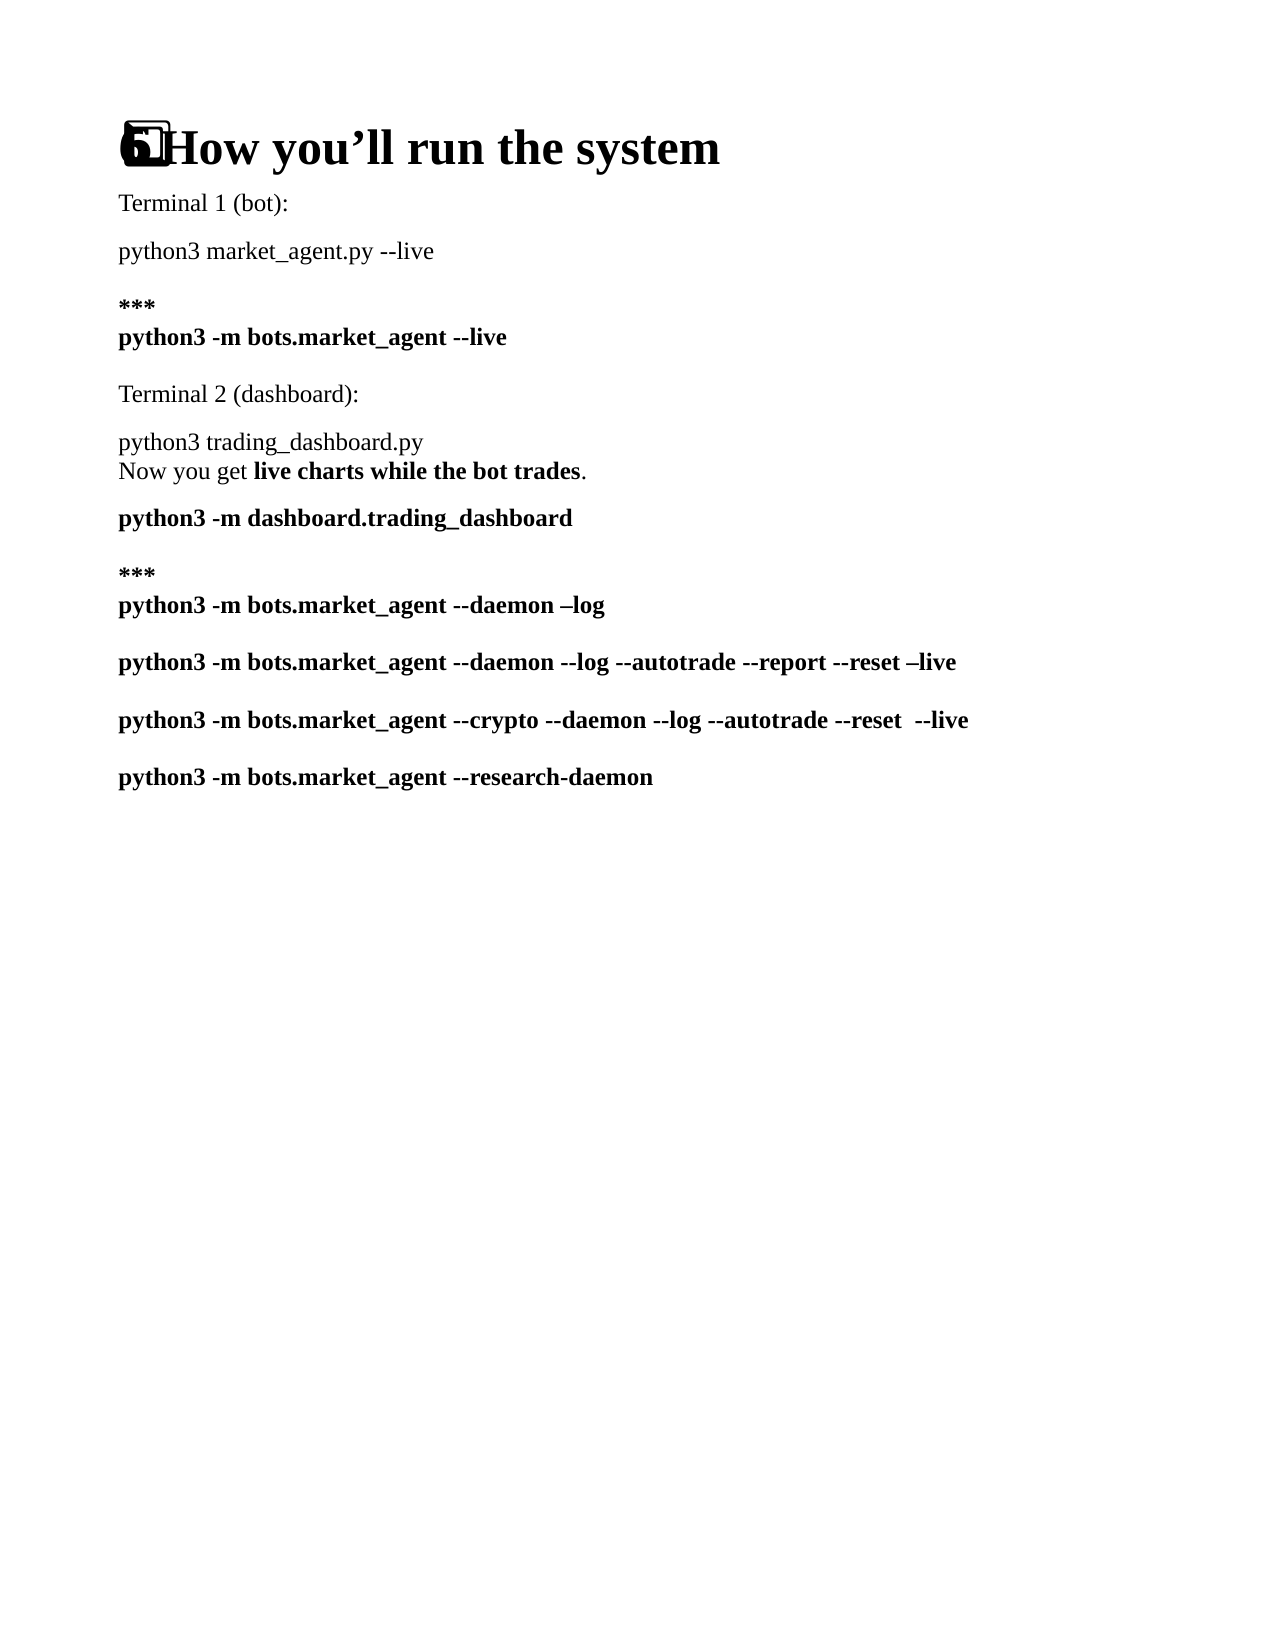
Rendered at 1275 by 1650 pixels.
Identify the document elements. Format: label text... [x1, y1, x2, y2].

text *** [118, 561, 1157, 590]
text Now you get live charts while the bot trades. [118, 456, 1157, 484]
text python3 -m bots.market_agent --crypto --daemon --log --autotrade --reset --live [118, 705, 1157, 733]
text *** [118, 293, 1157, 322]
text python3 -m bots.market_agent --live [118, 322, 1157, 351]
text python3 trading_dashboard.py [118, 427, 1157, 456]
text python3 -m bots.market_agent --daemon –log [118, 590, 1157, 618]
subtitle 6️⃣ How you’ll run the system [118, 118, 1157, 176]
text python3 -m bots.market_agent --research-daemon [118, 762, 1157, 791]
text python3 -m dashboard.trading_dashboard [118, 503, 1157, 532]
text python3 -m bots.market_agent --daemon --log --autotrade --report --reset –live [118, 647, 1157, 676]
text python3 market_agent.py --live [118, 236, 1157, 264]
text Terminal 2 (dashboard): [118, 379, 1157, 408]
text Terminal 1 (bot): [118, 188, 1157, 217]
